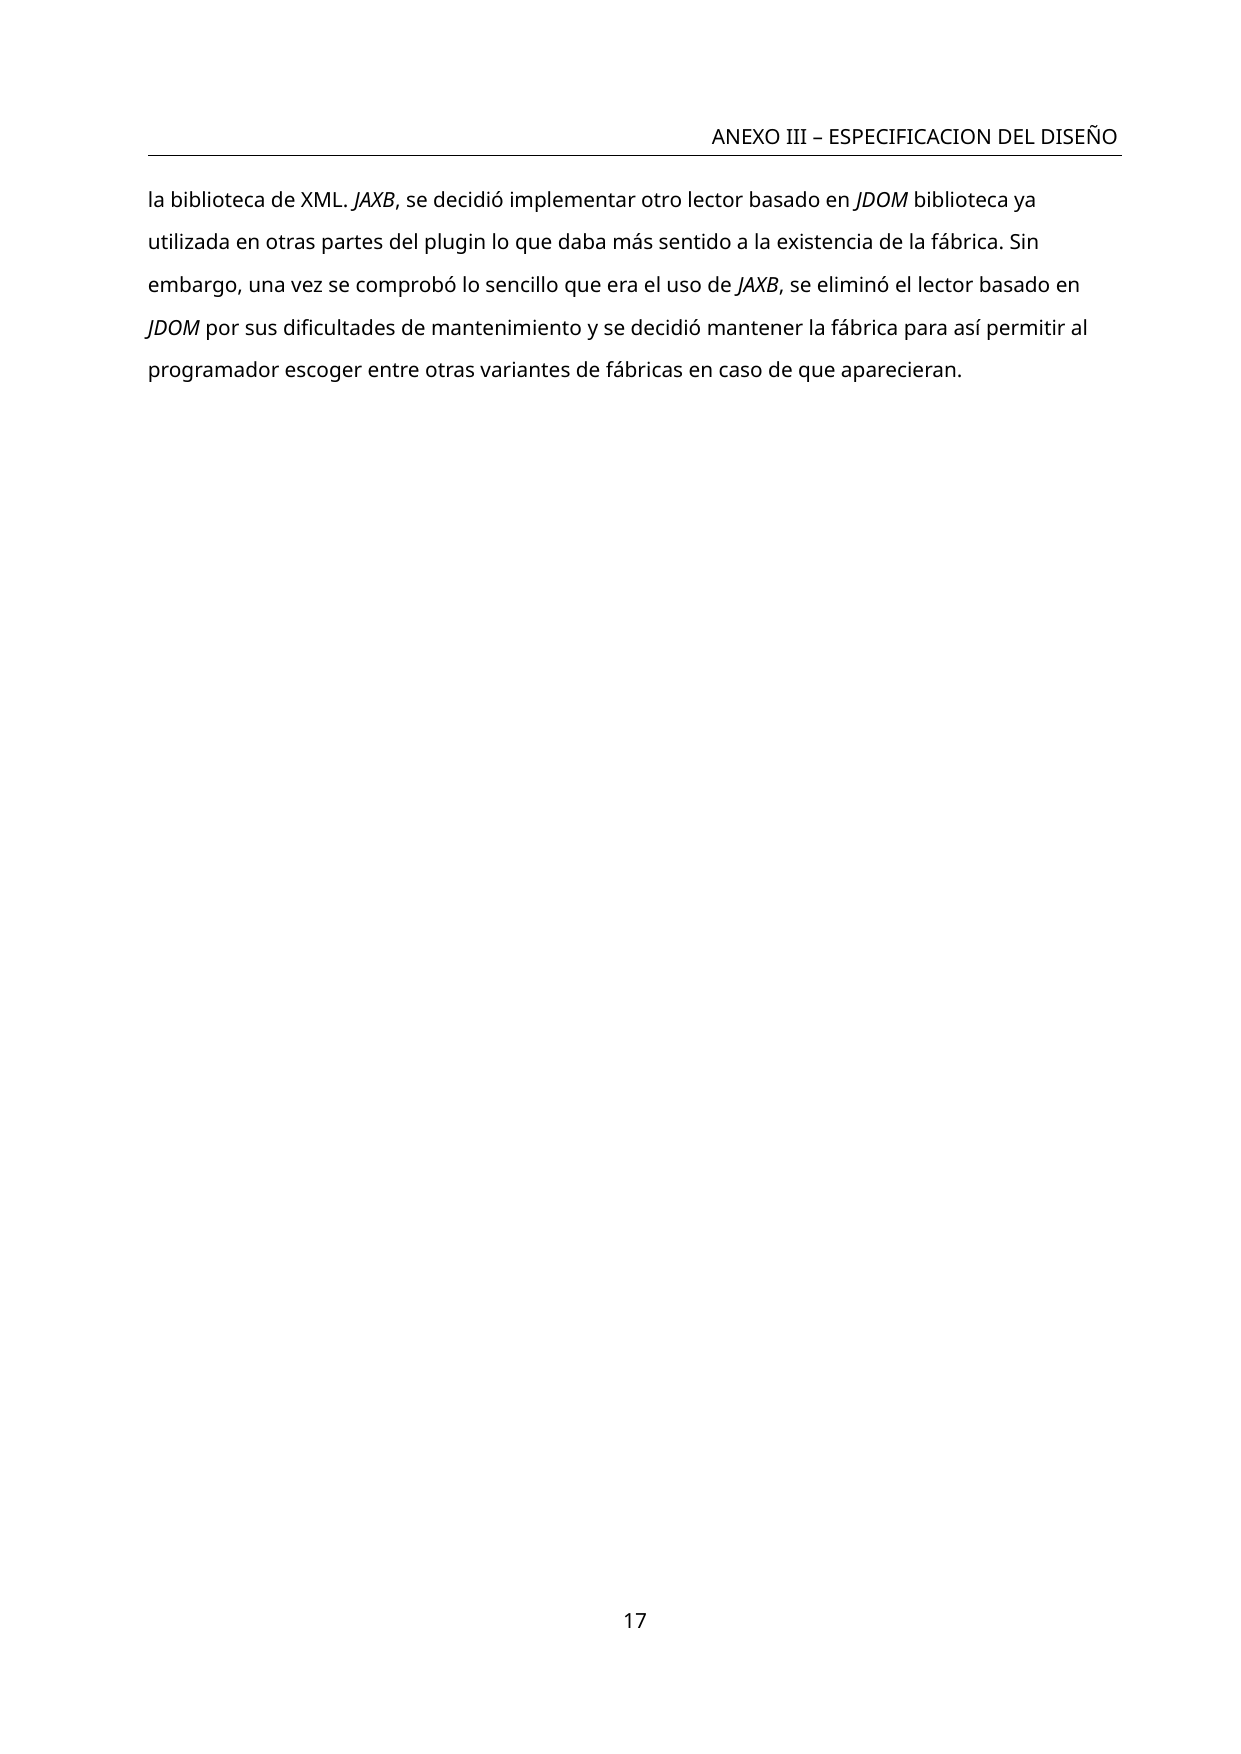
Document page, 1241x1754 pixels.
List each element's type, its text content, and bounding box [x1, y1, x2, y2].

text la biblioteca de XML. JAXB, se decidió implementar otro lector basado en JDOM biblioteca ya utilizada en otras partes del plugin lo que daba más sentido a la existencia de la fábrica. Sin embargo, una vez se comprobó lo sencillo que era el uso de JAXB, se eliminó el lector basado en JDOM por sus dificultades de mantenimiento y se decidió mantener la fábrica para así permitir al programador escoger entre otras variantes de fábricas en caso de que aparecieran. [148, 185, 1122, 384]
